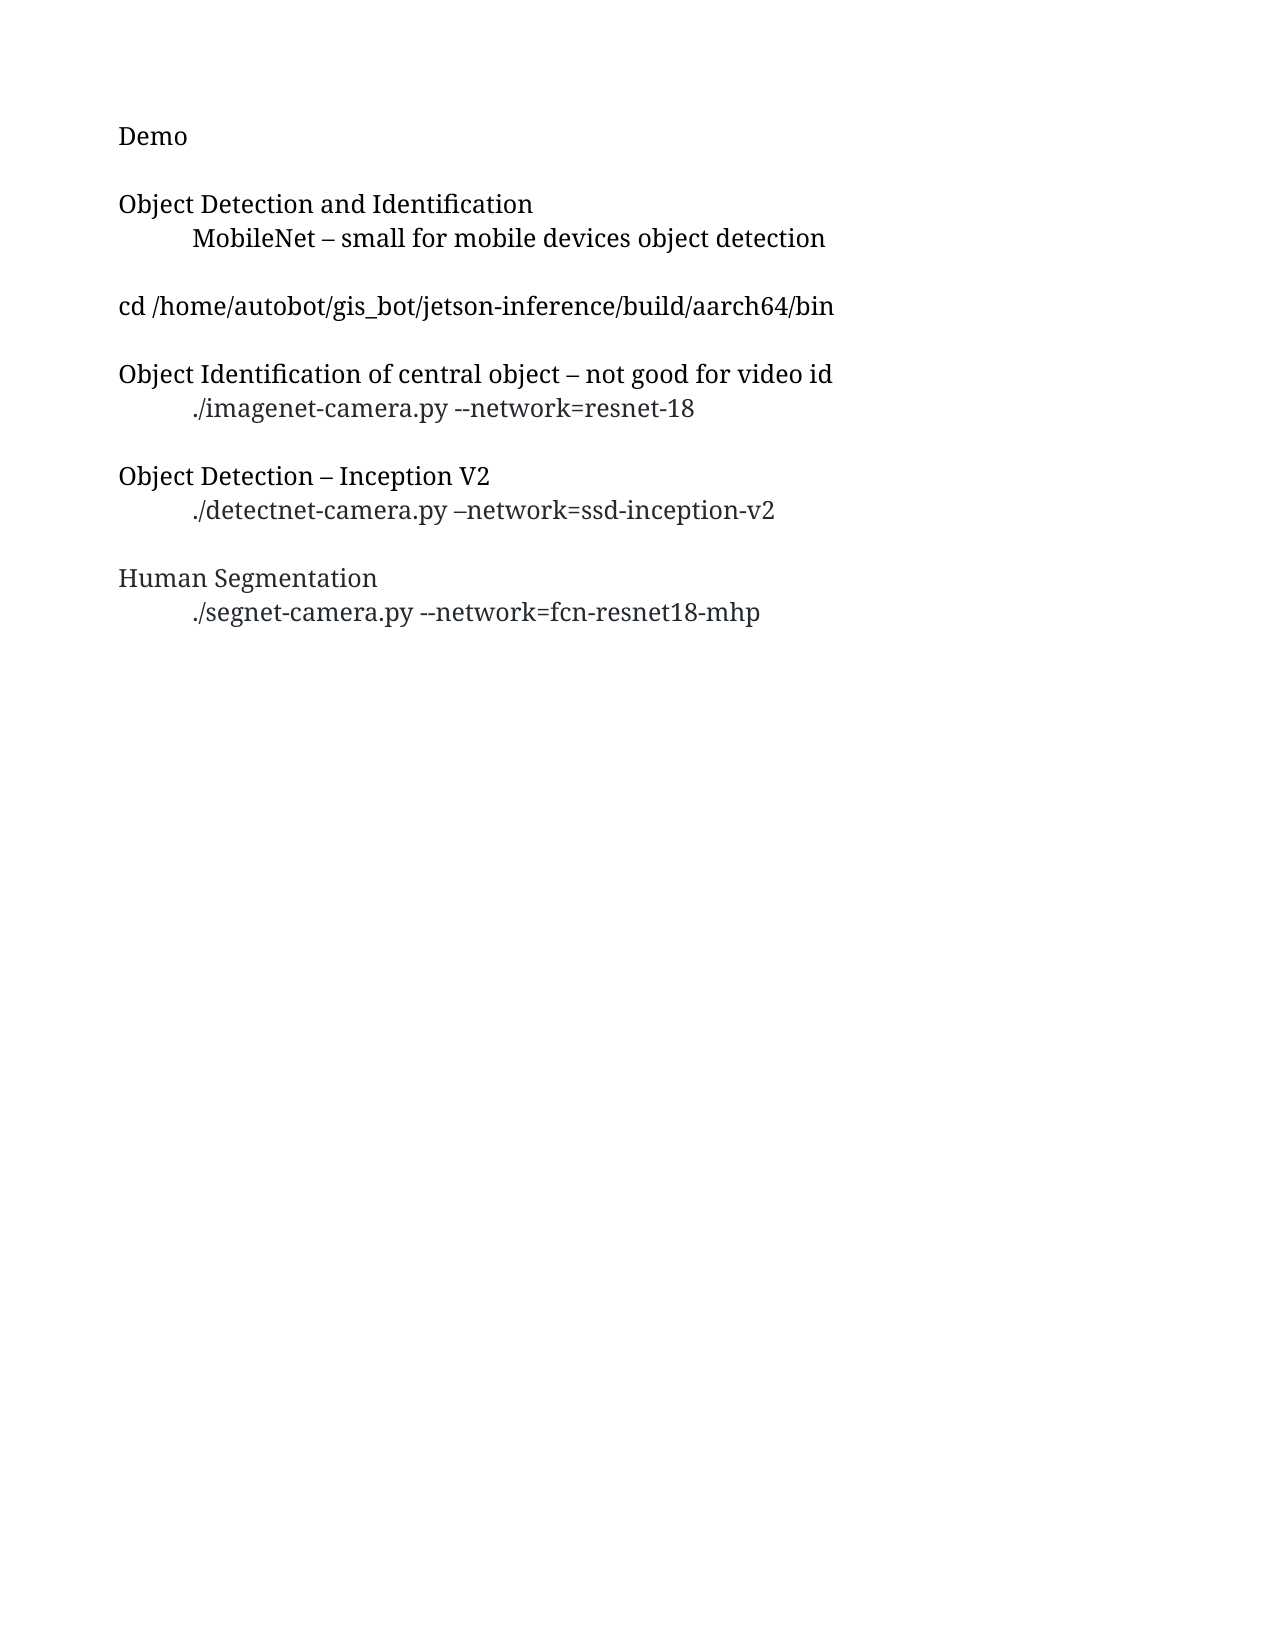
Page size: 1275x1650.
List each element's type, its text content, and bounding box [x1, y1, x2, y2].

text ./segnet-camera.py --network=fcn-resnet18-mhp [118, 595, 1157, 629]
text MobileNet – small for mobile devices object detection [118, 220, 1157, 254]
text Demo [118, 118, 1157, 152]
text Object Detection and Identification [118, 186, 1157, 220]
text ./detectnet-camera.py –network=ssd-inception-v2 [118, 493, 1157, 527]
text Object Identification of central object – not good for video id [118, 357, 1157, 391]
text Human Segmentation [118, 561, 1157, 595]
text ./imagenet-camera.py --network=resnet-18 [118, 391, 1157, 425]
text Object Detection – Inception V2 [118, 459, 1157, 493]
text cd /home/autobot/gis_bot/jetson-inference/build/aarch64/bin [118, 288, 1157, 322]
